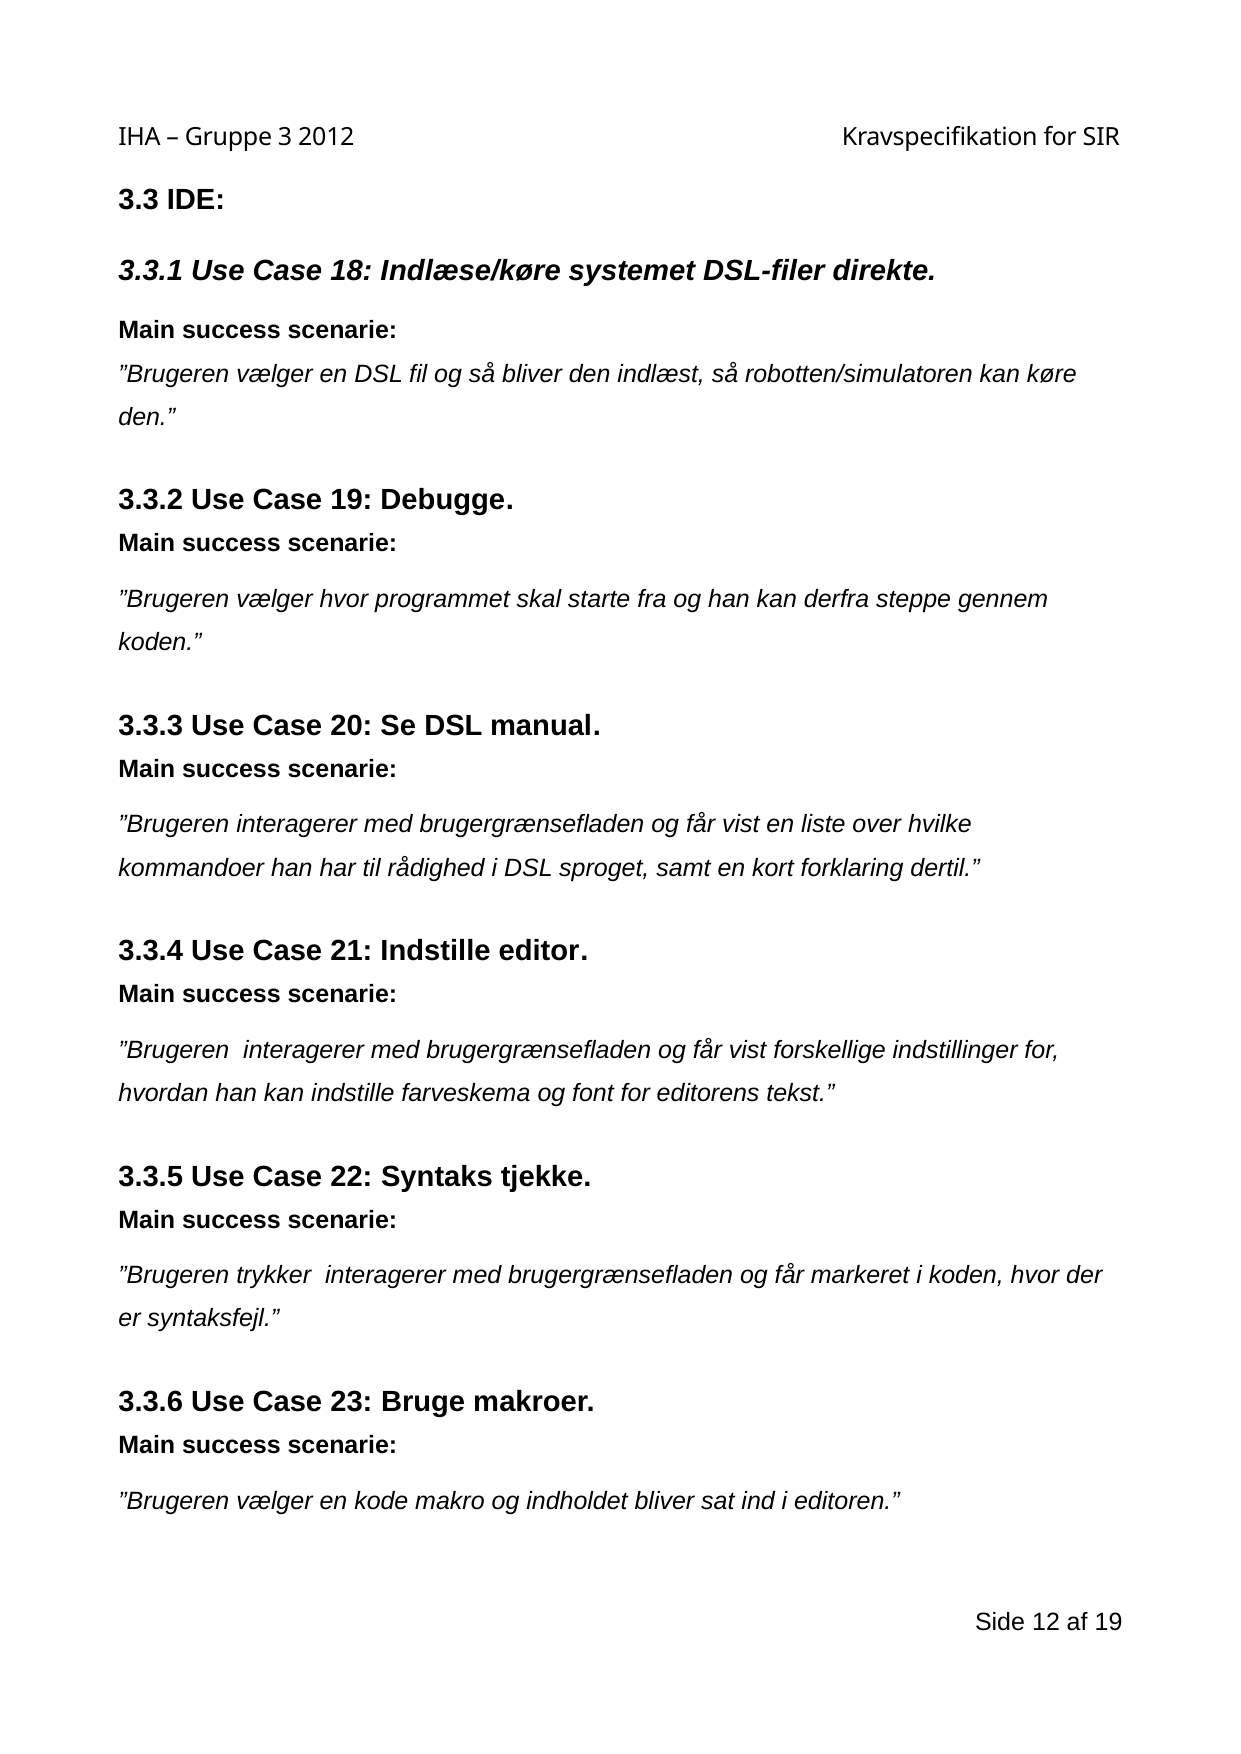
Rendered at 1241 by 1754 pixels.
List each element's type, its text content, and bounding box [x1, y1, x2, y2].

subtitle 3.3 IDE: [118, 182, 1122, 215]
text Main success scenarie: [118, 316, 1122, 344]
subtitle 3.3.6 Use Case 23: Bruge makroer. [118, 1384, 1122, 1418]
subtitle 3.3.3 Use Case 20: Se DSL manual. [118, 708, 1122, 741]
text ”Brugeren vælger en kode makro og indholdet bliver sat ind i editoren.” [118, 1486, 1122, 1514]
subtitle 3.3.1 Use Case 18: Indlæse/køre systemet DSL-filer direkte. [118, 253, 1122, 286]
text Main success scenarie: [118, 528, 1122, 557]
text ”Brugeren interagerer med brugergrænsefladen og får vist forskellige indstillinger for, hvordan han kan indstille farveskema og font for editorens tekst.” [118, 1035, 1122, 1107]
text ”Brugeren interagerer med brugergrænsefladen og får vist en liste over hvilke kommandoer han har til rådighed i DSL sproget, samt en kort forklaring dertil.” [118, 809, 1122, 881]
text Main success scenarie: [118, 979, 1122, 1008]
text Main success scenarie: [118, 754, 1122, 783]
subtitle 3.3.4 Use Case 21: Indstille editor. [118, 933, 1122, 967]
text Main success scenarie: [118, 1430, 1122, 1459]
text ”Brugeren vælger hvor programmet skal starte fra og han kan derfra steppe gennem koden.” [118, 584, 1122, 656]
subtitle 3.3.2 Use Case 19: Debugge. [118, 482, 1122, 516]
text ”Brugeren trykker interagerer med brugergrænsefladen og får markeret i koden, hvor der er syntaksfejl.” [118, 1260, 1122, 1332]
text Main success scenarie: [118, 1205, 1122, 1233]
subtitle 3.3.5 Use Case 22: Syntaks tjekke. [118, 1159, 1122, 1192]
text ”Brugeren vælger en DSL fil og så bliver den indlæst, så robotten/simulatoren kan køre den.” [118, 359, 1122, 431]
